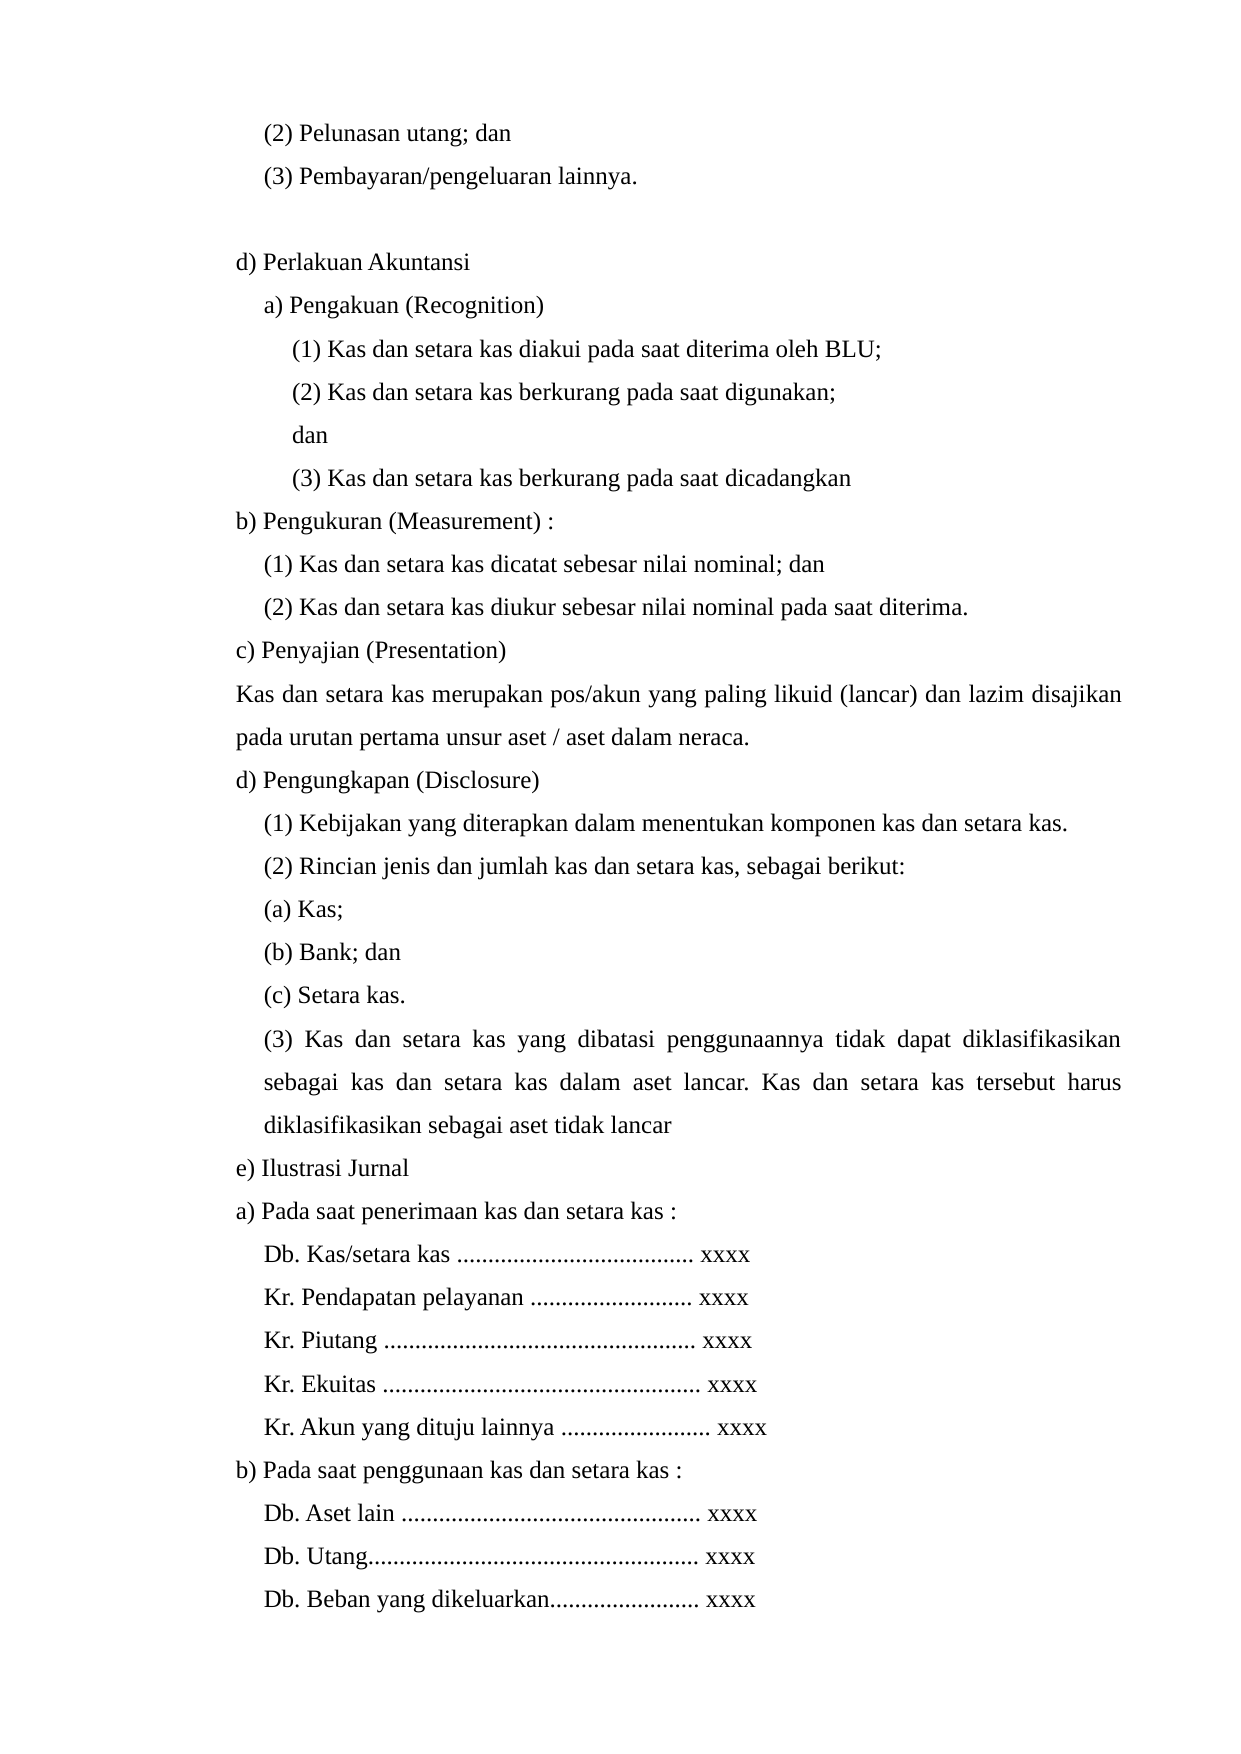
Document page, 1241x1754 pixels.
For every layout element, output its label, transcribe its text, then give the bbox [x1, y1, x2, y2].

text (3) Kas dan setara kas yang dibatasi penggunaannya tidak dapat diklasifikasikan sebagai kas dan setara kas dalam aset lancar. Kas dan setara kas tersebut harus diklasifikasikan sebagai aset tidak lancar [263, 1024, 1122, 1139]
text Kr. Ekuitas ................................................... xxxx [263, 1369, 1122, 1397]
text (3) Kas dan setara kas berkurang pada saat dicadangkan [292, 463, 1122, 492]
text Kr. Akun yang dituju lainnya ........................ xxxx [263, 1412, 1122, 1441]
text Db. Kas/setara kas ...................................... xxxx [263, 1239, 1122, 1268]
text Kas dan setara kas merupakan pos/akun yang paling likuid (lancar) dan lazim disajikan pada urutan pertama unsur aset / aset dalam neraca. [236, 679, 1122, 751]
text (a) Kas; [263, 894, 1122, 923]
text (b) Bank; dan [263, 937, 1122, 966]
text b) Pengukuran (Measurement) : [236, 506, 1122, 535]
text Db. Beban yang dikeluarkan........................ xxxx [263, 1584, 1122, 1613]
text (2) Rincian jenis dan jumlah kas dan setara kas, sebagai berikut: [263, 851, 1122, 880]
text Kr. Piutang .................................................. xxxx [263, 1326, 1122, 1354]
text (1) Kas dan setara kas dicatat sebesar nilai nominal; dan [263, 549, 1122, 578]
text Db. Utang..................................................... xxxx [263, 1541, 1122, 1570]
text e) Ilustrasi Jurnal [236, 1153, 1122, 1182]
text dan [292, 420, 1122, 449]
text d) Perlakuan Akuntansi [236, 247, 1122, 276]
text c) Penyajian (Presentation) [236, 636, 1122, 664]
text a) Pengakuan (Recognition) [263, 291, 1122, 319]
text a) Pada saat penerimaan kas dan setara kas : [236, 1196, 1122, 1225]
text Kr. Pendapatan pelayanan .......................... xxxx [263, 1282, 1122, 1311]
text (2) Kas dan setara kas berkurang pada saat digunakan; [292, 377, 1122, 406]
text (3) Pembayaran/pengeluaran lainnya. [263, 161, 1122, 190]
text Db. Aset lain ................................................ xxxx [263, 1498, 1122, 1527]
text b) Pada saat penggunaan kas dan setara kas : [236, 1455, 1122, 1484]
text d) Pengungkapan (Disclosure) [236, 765, 1122, 794]
text (2) Pelunasan utang; dan [263, 118, 1122, 147]
text (2) Kas dan setara kas diukur sebesar nilai nominal pada saat diterima. [263, 592, 1122, 621]
text (1) Kas dan setara kas diakui pada saat diterima oleh BLU; [292, 334, 1122, 362]
text (1) Kebijakan yang diterapkan dalam menentukan komponen kas dan setara kas. [263, 808, 1122, 837]
text (c) Setara kas. [263, 981, 1122, 1009]
